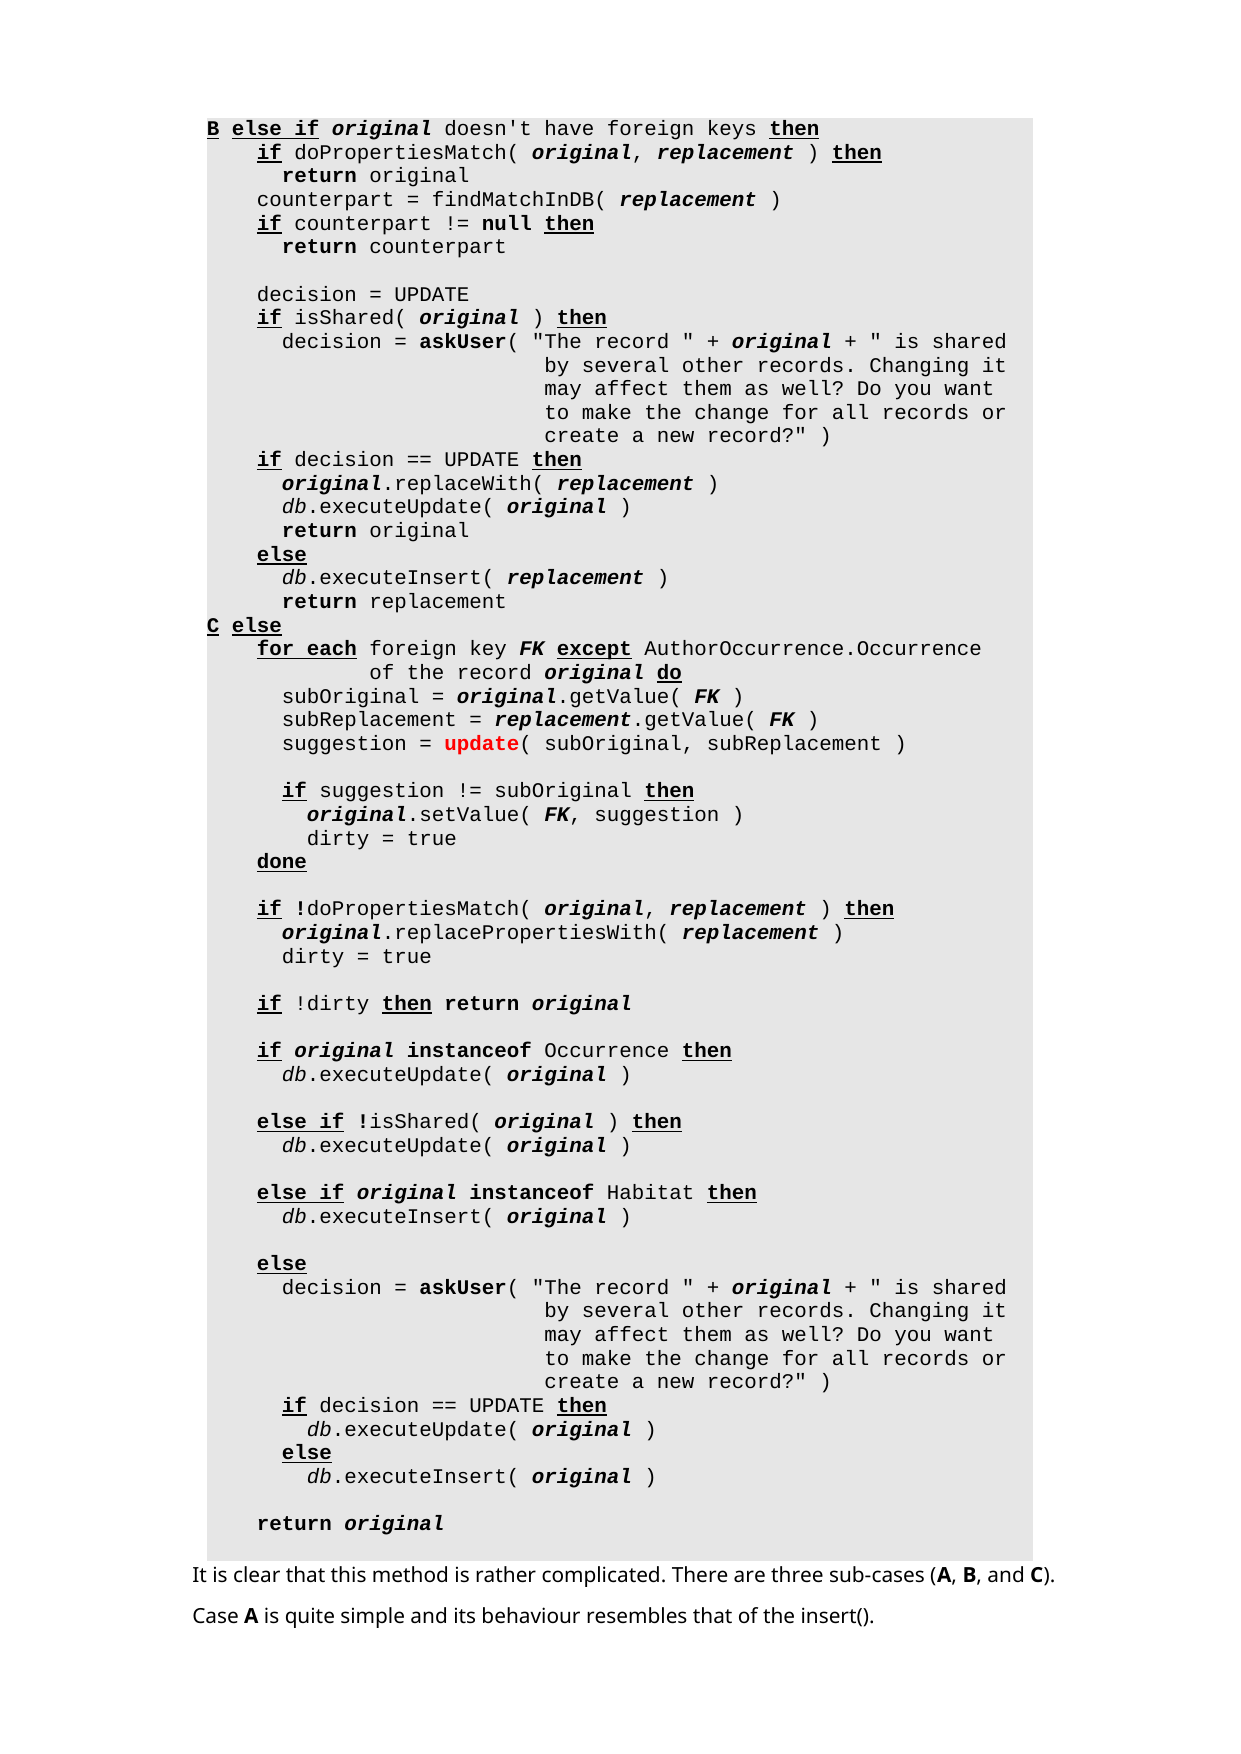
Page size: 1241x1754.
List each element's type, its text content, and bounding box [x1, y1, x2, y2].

text It is clear that this method is rather complicated. There are three sub-cases (A, B, and C). [192, 1561, 1122, 1589]
text if original instanceof Occurrence then [207, 1040, 1033, 1064]
text else [207, 1253, 1033, 1277]
text by several other records. Changing it [207, 354, 1033, 378]
text db.executeUpdate( original ) [207, 496, 1033, 520]
text if counterpart != null then [207, 213, 1033, 236]
text if isShared( original ) then [207, 307, 1033, 331]
text return original [207, 165, 1033, 189]
text decision = askUser( "The record " + original + " is shared [207, 331, 1033, 354]
text dirty = true [207, 946, 1033, 969]
text original.replacePropertiesWith( replacement ) [207, 922, 1033, 946]
text counterpart = findMatchInDB( replacement ) [207, 189, 1033, 213]
text for each foreign key FK except AuthorOccurrence.Occurrence [207, 638, 1033, 662]
text db.executeUpdate( original ) [207, 1135, 1033, 1158]
text Case A is quite simple and its behaviour resembles that of the insert(). [192, 1601, 1122, 1630]
text of the record original do [207, 662, 1033, 686]
text C else [207, 615, 1033, 638]
text if decision == UPDATE then [207, 1395, 1033, 1419]
text create a new record?" ) [207, 426, 1033, 449]
text else if original instanceof Habitat then [207, 1182, 1033, 1206]
text decision = askUser( "The record " + original + " is shared [207, 1277, 1033, 1300]
text B else if original doesn't have foreign keys then [207, 118, 1033, 142]
text else [207, 544, 1033, 567]
text return original [207, 520, 1033, 544]
text db.executeInsert( original ) [207, 1466, 1033, 1489]
text original.replaceWith( replacement ) [207, 473, 1033, 496]
text return original [207, 1513, 1033, 1537]
text db.executeInsert( original ) [207, 1206, 1033, 1229]
text db.executeUpdate( original ) [207, 1064, 1033, 1088]
text db.executeUpdate( original ) [207, 1419, 1033, 1442]
text suggestion = update( subOriginal, subReplacement ) [207, 733, 1033, 757]
text create a new record?" ) [207, 1371, 1033, 1395]
text else if !isShared( original ) then [207, 1111, 1033, 1135]
text db.executeInsert( replacement ) [207, 567, 1033, 591]
text if !dirty then return original [207, 993, 1033, 1017]
text subOriginal = original.getValue( FK ) [207, 686, 1033, 709]
text return counterpart [207, 236, 1033, 260]
text may affect them as well? Do you want [207, 378, 1033, 402]
text dirty = true [207, 827, 1033, 851]
text by several other records. Changing it [207, 1300, 1033, 1324]
text if doPropertiesMatch( original, replacement ) then [207, 142, 1033, 165]
text to make the change for all records or [207, 1348, 1033, 1371]
text subReplacement = replacement.getValue( FK ) [207, 709, 1033, 733]
text to make the change for all records or [207, 402, 1033, 426]
text if decision == UPDATE then [207, 449, 1033, 473]
text if !doPropertiesMatch( original, replacement ) then [207, 898, 1033, 922]
text else [207, 1442, 1033, 1466]
text may affect them as well? Do you want [207, 1324, 1033, 1348]
text return replacement [207, 591, 1033, 615]
text decision = UPDATE [207, 284, 1033, 307]
text if suggestion != subOriginal then [207, 780, 1033, 804]
text original.setValue( FK, suggestion ) [207, 804, 1033, 827]
text done [207, 851, 1033, 875]
